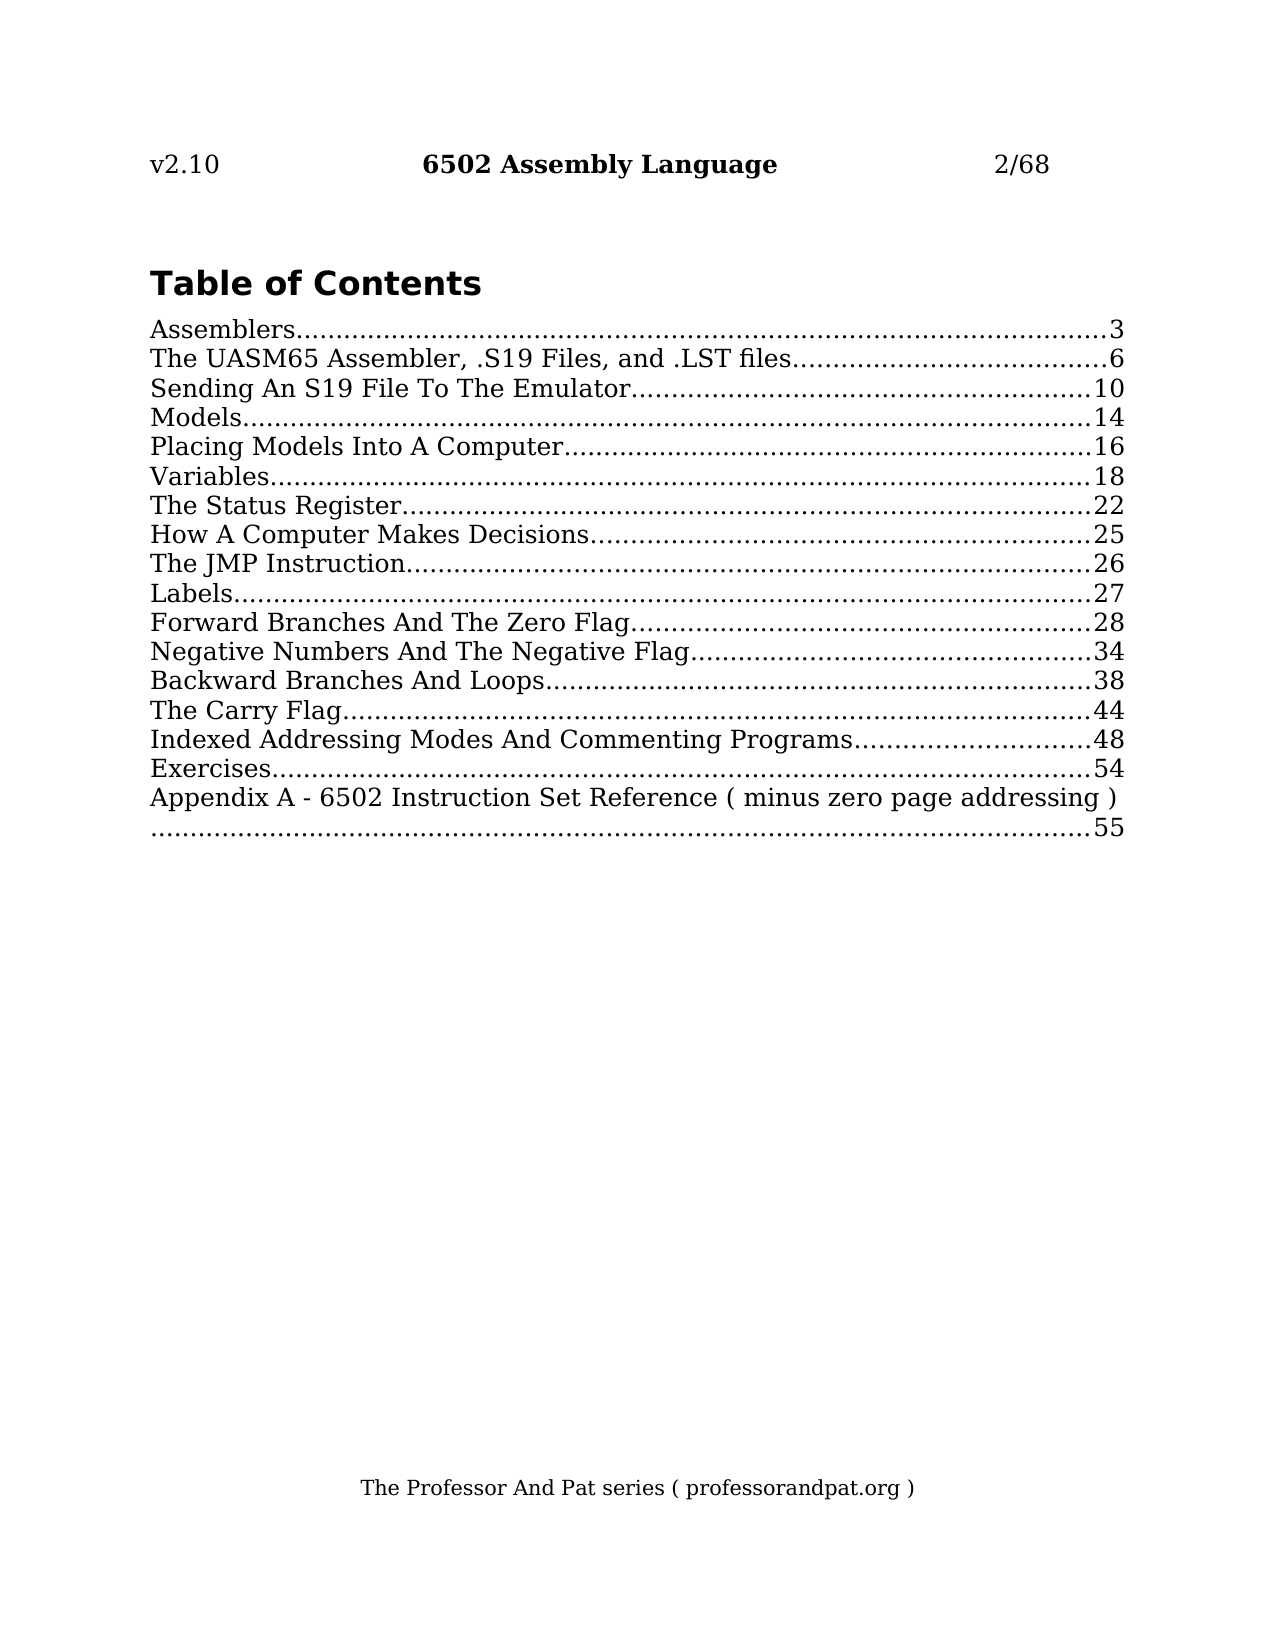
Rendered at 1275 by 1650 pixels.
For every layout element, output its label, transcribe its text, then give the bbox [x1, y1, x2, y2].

text Assemblers 3 [150, 315, 1125, 344]
text Negative Numbers And The Negative Flag 34 [150, 637, 1125, 667]
text Variables 18 [150, 462, 1125, 491]
text Placing Models Into A Computer 16 [150, 432, 1125, 462]
text The JMP Instruction 26 [150, 549, 1125, 579]
subtitle Table of Contents [150, 264, 1125, 303]
text The UASM65 Assembler, .S19 Files, and .LST files 6 [150, 344, 1125, 374]
text Indexed Addressing Modes And Commenting Programs 48 [150, 725, 1125, 754]
text Sending An S19 File To The Emulator 10 [150, 374, 1125, 403]
text How A Computer Makes Decisions 25 [150, 520, 1125, 549]
text Labels 27 [150, 579, 1125, 608]
text The Status Register 22 [150, 491, 1125, 520]
text Appendix A - 6502 Instruction Set Reference ( minus zero page addressing ) 55 [150, 784, 1125, 842]
text Exercises 54 [150, 754, 1125, 784]
text Models 14 [150, 403, 1125, 432]
text The Carry Flag 44 [150, 696, 1125, 725]
text Forward Branches And The Zero Flag 28 [150, 608, 1125, 637]
text Backward Branches And Loops 38 [150, 667, 1125, 696]
